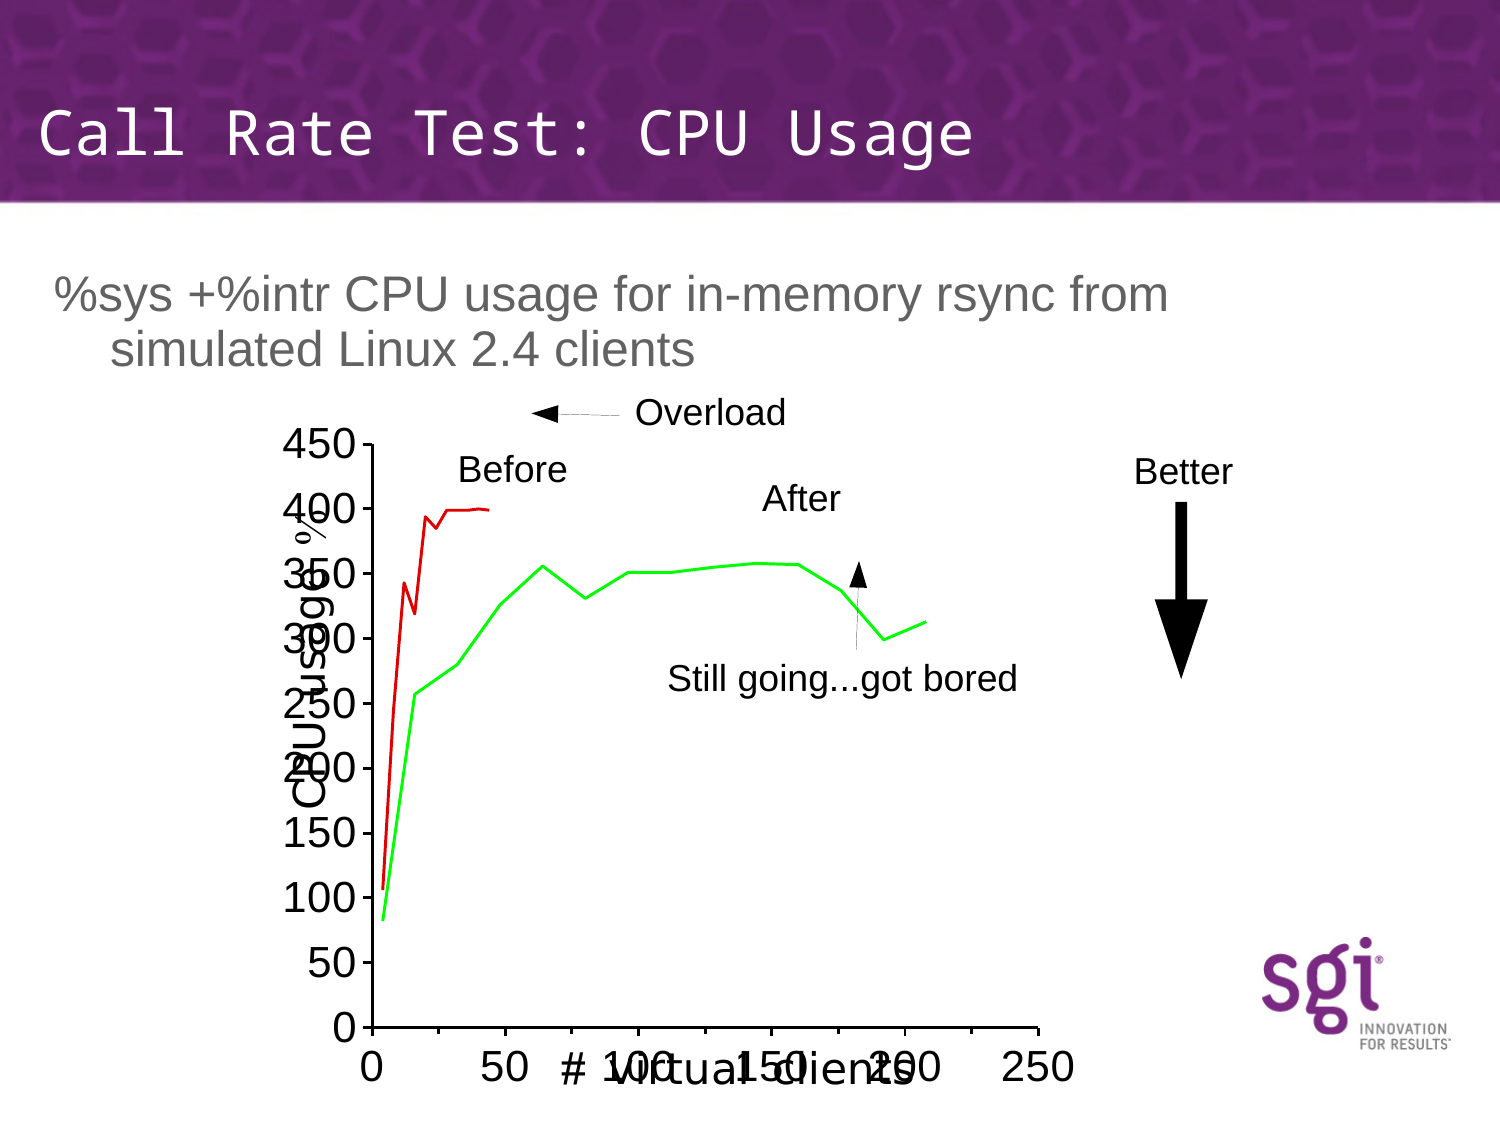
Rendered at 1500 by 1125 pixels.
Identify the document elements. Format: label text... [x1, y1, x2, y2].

picture [0, 0, 1500, 1050]
text_box Still going...got bored [652, 649, 1034, 711]
text_box Overload [620, 383, 827, 446]
chart [265, 383, 1093, 1107]
text_box Better [1118, 442, 1249, 505]
title Call Rate Test: CPU Usage [37, 37, 1313, 226]
text_box After [747, 470, 857, 532]
text_box Before [442, 440, 583, 502]
list %sys +%intr CPU usage for in-memory rsync from simulated Linux 2.4 clients [53, 265, 1329, 804]
